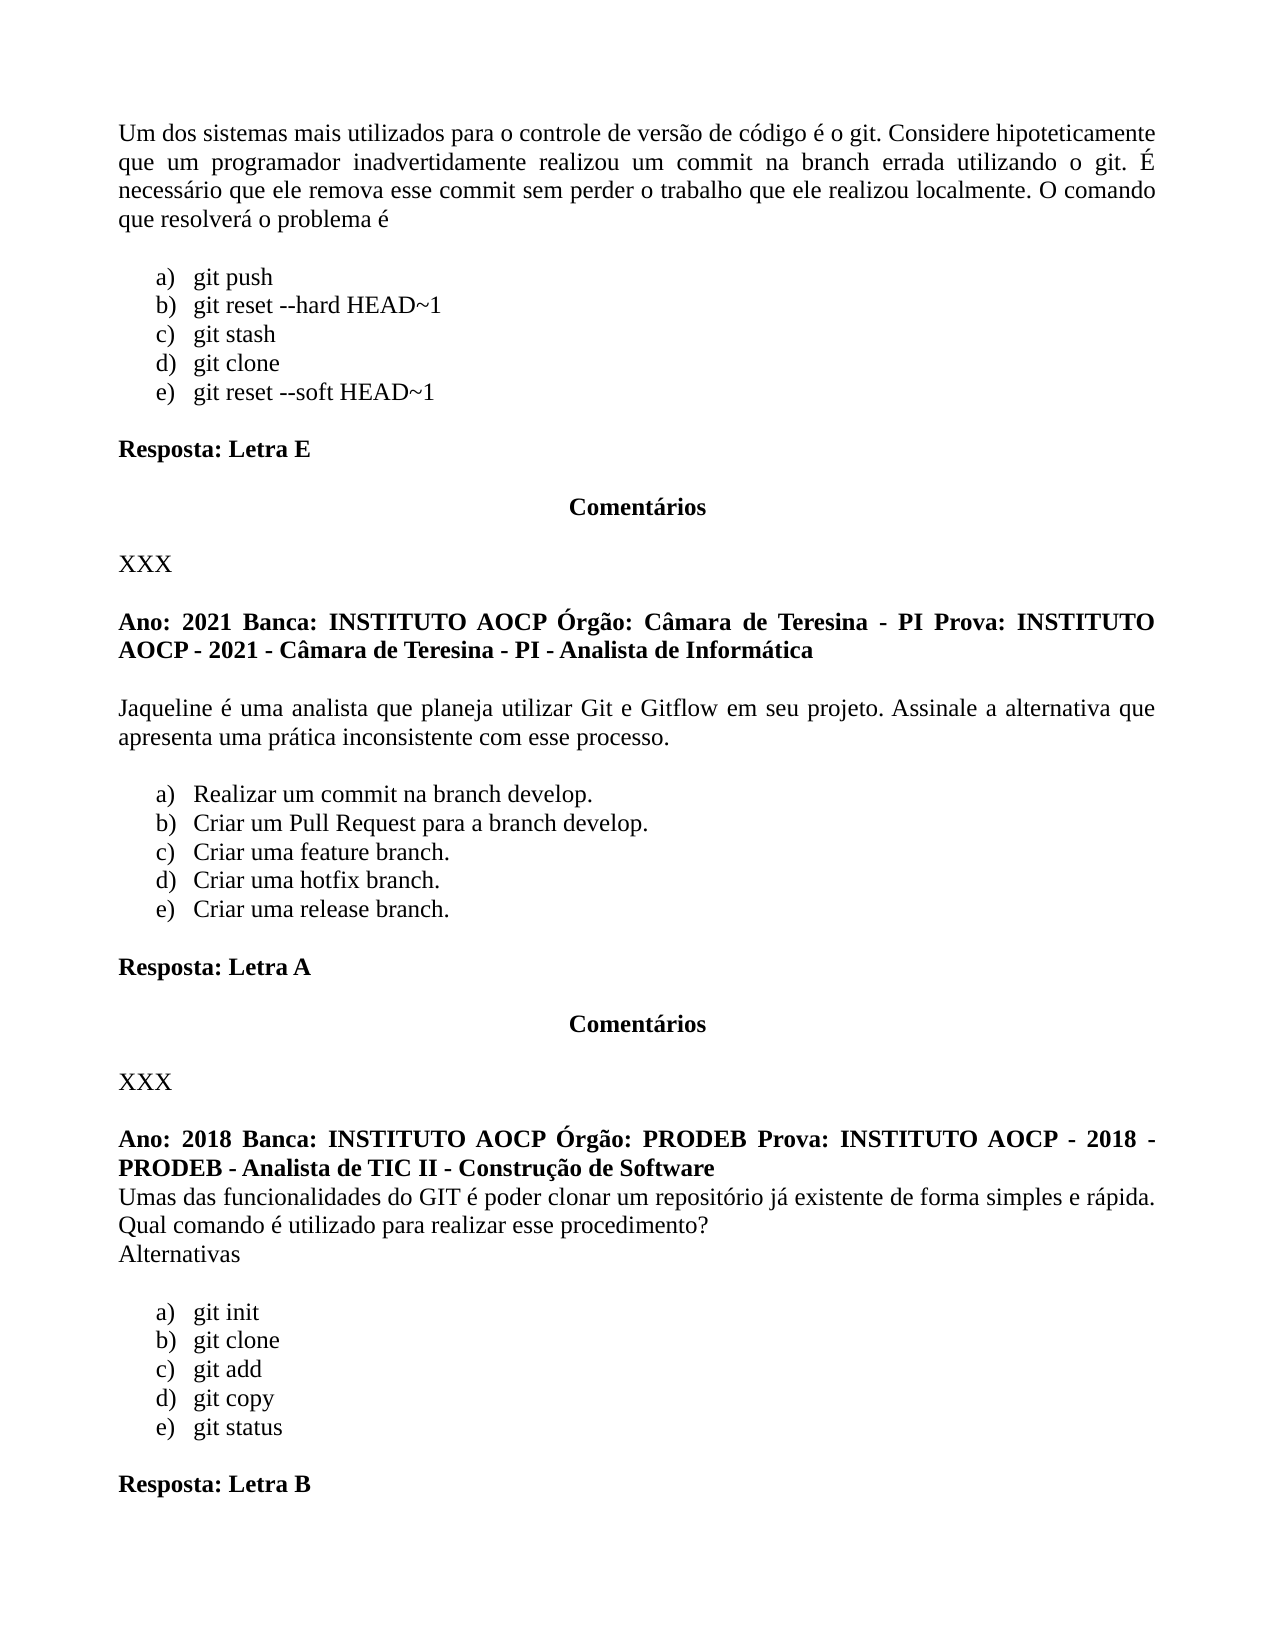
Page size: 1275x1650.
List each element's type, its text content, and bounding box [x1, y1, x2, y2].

text Umas das funcionalidades do GIT é poder clonar um repositório já existente de forma simples e rápida. Qual comando é utilizado para realizar esse procedimento? [118, 1182, 1157, 1239]
list git init [156, 1297, 1157, 1326]
text Comentários [118, 492, 1157, 521]
list git status [156, 1412, 1157, 1441]
list git reset --hard HEAD~1 [156, 291, 1157, 319]
list Criar uma release branch. [156, 894, 1157, 923]
text Ano: 2018 Banca: INSTITUTO AOCP Órgão: PRODEB Prova: INSTITUTO AOCP - 2018 - PRODEB - Analista de TIC II - Construção de Software [118, 1124, 1157, 1182]
list Criar um Pull Request para a branch develop. [156, 808, 1157, 837]
list Criar uma feature branch. [156, 837, 1157, 866]
text Comentários [118, 1009, 1157, 1038]
list git copy [156, 1383, 1157, 1412]
list git stash [156, 319, 1157, 348]
text Resposta: Letra E [118, 434, 1157, 463]
list git push [156, 262, 1157, 291]
text XXX [118, 1067, 1157, 1096]
text Resposta: Letra B [118, 1469, 1157, 1498]
list git add [156, 1354, 1157, 1383]
list Realizar um commit na branch develop. [156, 779, 1157, 808]
list git reset --soft HEAD~1 [156, 377, 1157, 406]
text XXX [118, 549, 1157, 578]
text Um dos sistemas mais utilizados para o controle de versão de código é o git. Considere hipoteticamente que um programador inadvertidamente realizou um commit na branch errada utilizando o git. É necessário que ele remova esse commit sem perder o trabalho que ele realizou localmente. O comando que resolverá o problema é [118, 118, 1157, 233]
list git clone [156, 1326, 1157, 1354]
text Alternativas [118, 1239, 1157, 1268]
list git clone [156, 348, 1157, 377]
text Ano: 2021 Banca: INSTITUTO AOCP Órgão: Câmara de Teresina - PI Prova: INSTITUTO AOCP - 2021 - Câmara de Teresina - PI - Analista de Informática [118, 607, 1157, 664]
text Jaqueline é uma analista que planeja utilizar Git e Gitflow em seu projeto. Assinale a alternativa que apresenta uma prática inconsistente com esse processo. [118, 693, 1157, 751]
list Criar uma hotfix branch. [156, 866, 1157, 894]
text Resposta: Letra A [118, 952, 1157, 981]
